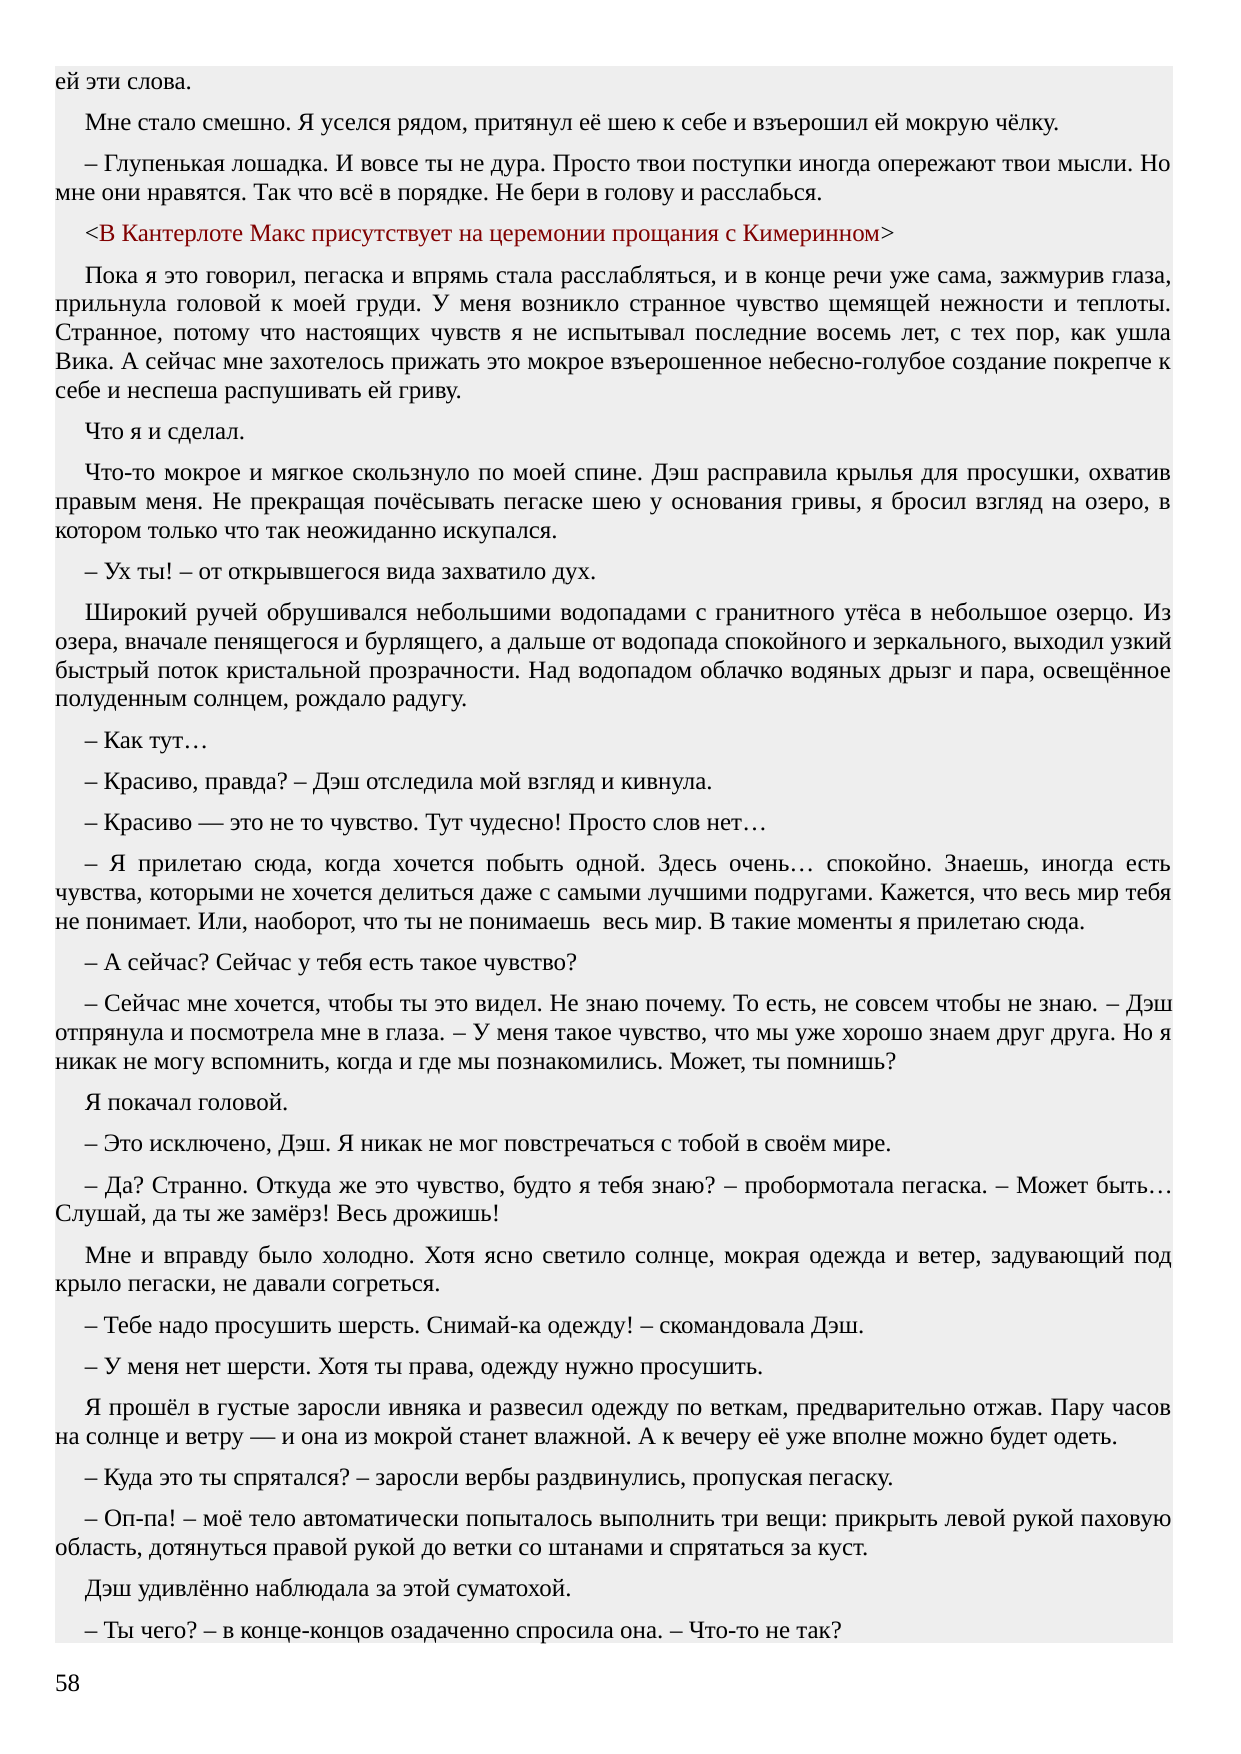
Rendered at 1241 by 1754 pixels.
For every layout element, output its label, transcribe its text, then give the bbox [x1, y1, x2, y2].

text – Куда это ты спрятался? – заросли вербы раздвинулись, пропуская пегаску. [55, 1462, 1173, 1491]
text – Глупенькая лошадка. И вовсе ты не дура. Просто твои поступки иногда опережают твои мысли. Но мне они нравятся. Так что всё в порядке. Не бери в голову и расслабься. [55, 148, 1173, 206]
text <В Кантерлоте Макс присутствует на церемонии прощания с Кимеринном> [55, 218, 1173, 247]
text – Как тут… [55, 725, 1173, 753]
text Мне стало смешно. Я уселся рядом, притянул её шею к себе и взъерошил ей мокрую чёлку. [55, 107, 1173, 136]
text Мне и вправду было холодно. Хотя ясно светило солнце, мокрая одежда и ветер, задувающий под крыло пегаски, не давали согреться. [55, 1240, 1173, 1297]
text – Сейчас мне хочется, чтобы ты это видел. Не знаю почему. То есть, не совсем чтобы не знаю. – Дэш отпрянула и посмотрела мне в глаза. – У меня такое чувство, что мы уже хорошо знаем друг друга. Но я никак не могу вспомнить, когда и где мы познакомились. Может, ты помнишь? [55, 988, 1173, 1075]
text – У меня нет шерсти. Хотя ты права, одежду нужно просушить. [55, 1351, 1173, 1380]
text – Красиво, правда? – Дэш отследила мой взгляд и кивнула. [55, 766, 1173, 795]
text Я прошёл в густые заросли ивняка и развесил одежду по веткам, предварительно отжав. Пару часов на солнце и ветру — и она из мокрой станет влажной. А к вечеру её уже вполне можно будет одеть. [55, 1392, 1173, 1450]
text – Да? Странно. Откуда же это чувство, будто я тебя знаю? – пробормотала пегаска. – Может быть… Слушай, да ты же замёрз! Весь дрожишь! [55, 1170, 1173, 1227]
text – Ты чего? – в конце-концов озадаченно спросила она. – Что-то не так? [55, 1615, 1173, 1643]
text – Я прилетаю сюда, когда хочется побыть одной. Здесь очень… спокойно. Знаешь, иногда есть чувства, которыми не хочется делиться даже с самыми лучшими подругами. Кажется, что весь мир тебя не понимает. Или, наоборот, что ты не понимаешь весь мир. В такие моменты я прилетаю сюда. [55, 848, 1173, 935]
text – Красиво — это не то чувство. Тут чудесно! Просто слов нет… [55, 807, 1173, 836]
text Что-то мокрое и мягкое скользнуло по моей спине. Дэш расправила крылья для просушки, охватив правым меня. Не прекращая почёсывать пегаске шею у основания гривы, я бросил взгляд на озеро, в котором только что так неожиданно искупался. [55, 457, 1173, 543]
text – Это исключено, Дэш. Я никак не мог повстречаться с тобой в своём мире. [55, 1128, 1173, 1157]
text – Оп-па! – моё тело автоматически попыталось выполнить три вещи: прикрыть левой рукой паховую область, дотянуться правой рукой до ветки со штанами и спрятаться за куст. [55, 1503, 1173, 1561]
text Я покачал головой. [55, 1087, 1173, 1116]
text – Ух ты! – от открывшегося вида захватило дух. [55, 556, 1173, 585]
text – А сейчас? Сейчас у тебя есть такое чувство? [55, 947, 1173, 976]
text – Тебе надо просушить шерсть. Снимай-ка одежду! – скомандовала Дэш. [55, 1310, 1173, 1338]
text Пока я это говорил, пегаска и впрямь стала расслабляться, и в конце речи уже сама, зажмурив глаза, прильнула головой к моей груди. У меня возникло странное чувство щемящей нежности и теплоты. Странное, потому что настоящих чувств я не испытывал последние восемь лет, с тех пор, как ушла Вика. А сейчас мне захотелось прижать это мокрое взъерошенное небесно-голубое создание покрепче к себе и неспеша распушивать ей гриву. [55, 260, 1173, 403]
text Что я и сделал. [55, 416, 1173, 445]
text ей эти слова. [55, 66, 1173, 95]
text Широкий ручей обрушивался небольшими водопадами с гранитного утёса в небольшое озерцо. Из озера, вначале пенящегося и бурлящего, а дальше от водопада спокойного и зеркального, выходил узкий быстрый поток кристальной прозрачности. Над водопадом облачко водяных дрызг и пара, освещённое полуденным солнцем, рождало радугу. [55, 597, 1173, 712]
text Дэш удивлённо наблюдала за этой суматохой. [55, 1573, 1173, 1602]
